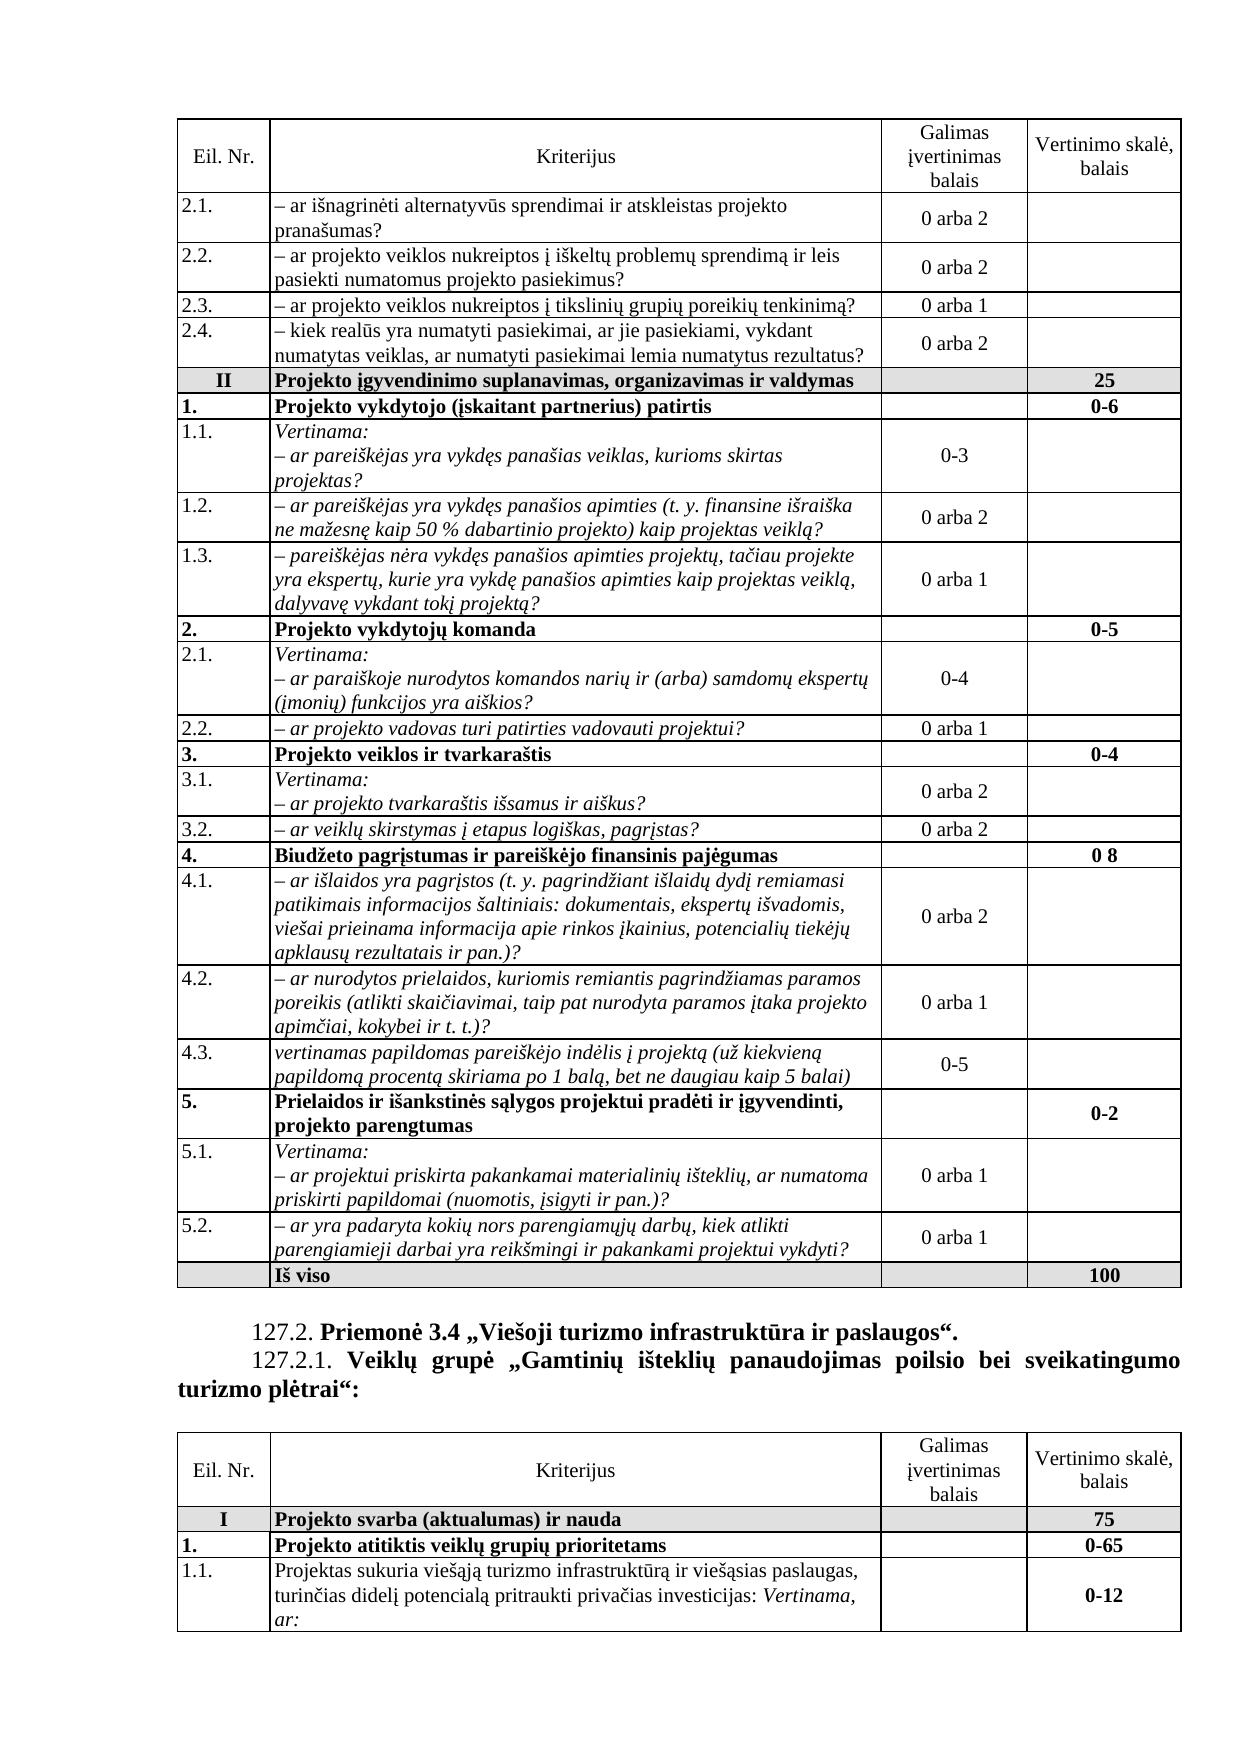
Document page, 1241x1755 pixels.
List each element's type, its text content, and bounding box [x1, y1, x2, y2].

table_cell [1023, 742, 1027, 766]
table_header Eil. Nr. [178, 1433, 270, 1506]
table_cell [882, 1507, 1026, 1531]
table_cell [1028, 1040, 1180, 1088]
table_cell [1023, 394, 1027, 418]
table_cell 5. [178, 1090, 269, 1137]
table_header Vertinimo skalė, balais [1028, 120, 1180, 192]
table_cell 4.2. [178, 966, 269, 1038]
table_cell I [178, 1507, 270, 1531]
table_cell [1028, 420, 1180, 492]
table_cell 1.3. [178, 543, 269, 615]
table_cell Projekto svarba (aktualumas) ir nauda [271, 1507, 880, 1531]
table_cell [882, 843, 886, 867]
table_cell [1028, 318, 1180, 367]
text 127.2. Priemonė 3.4 „Viešoji turizmo infrastruktūra ir paslaugos“. [177, 1317, 1181, 1346]
table_cell [882, 394, 886, 418]
table_cell Iš viso [271, 1263, 881, 1287]
table_cell [1028, 716, 1032, 740]
table_cell 0-5 [882, 1040, 1027, 1088]
table_cell 5.1. [178, 1139, 269, 1211]
table_cell 4.1. [178, 868, 269, 964]
table_cell [882, 742, 886, 766]
table_header Kriterijus [271, 1433, 880, 1506]
table_cell 0-4 [1028, 742, 1032, 766]
table_cell 0 arba 1 [882, 966, 1027, 1038]
table_cell 0-6 [1028, 394, 1032, 418]
table_cell 2.2. [178, 243, 269, 291]
table_header Eil. Nr. [178, 120, 269, 192]
table_cell [882, 1090, 1027, 1137]
table_cell 0 arba 2 [882, 868, 1027, 964]
table_cell 1. [178, 1532, 269, 1557]
table_cell 0 arba 2 [882, 318, 1027, 367]
text 127.2.1. Veiklų grupė „Gamtinių išteklių panaudojimas poilsio bei sveikatingumo turizmo plėtrai“: [177, 1346, 1181, 1403]
table_header Vertinimo skalė, balais [1028, 1433, 1180, 1506]
table_cell [1028, 642, 1180, 714]
table_cell [1028, 493, 1180, 541]
table_cell [882, 368, 1027, 392]
table_cell [1028, 868, 1180, 964]
table_cell 0 arba 2 [882, 493, 1027, 541]
table_cell [1028, 1139, 1180, 1211]
table_cell 0 arba 2 [882, 767, 1027, 815]
table_cell 1.1. [178, 420, 269, 492]
table_cell [882, 1263, 1027, 1287]
table_cell 2.4. [178, 318, 269, 367]
table_cell [178, 1263, 269, 1287]
table_cell [1028, 293, 1032, 317]
table_cell 75 [1028, 1507, 1180, 1531]
table_cell II [178, 368, 269, 392]
table_cell 3.1. [178, 767, 269, 815]
table_cell [1028, 1213, 1180, 1261]
table_cell 0 arba 1 [882, 1139, 1027, 1211]
table_cell [1028, 193, 1180, 242]
table_cell [1023, 843, 1027, 867]
table_cell 0-4 [882, 642, 1027, 714]
table_cell 25 [1028, 368, 1180, 392]
table_cell 0-12 [1028, 1558, 1180, 1631]
table_cell 0-5 [1028, 617, 1032, 641]
table_cell 1.2. [178, 493, 269, 541]
table_cell [1028, 243, 1180, 291]
table_cell [1028, 543, 1180, 615]
table_cell 0-2 [1028, 1090, 1180, 1137]
table_cell [1028, 966, 1180, 1038]
table_cell 2.1. [178, 642, 269, 714]
table_cell [1028, 767, 1180, 815]
table_cell 4.3. [178, 1040, 269, 1088]
table_cell 0 arba 2 [882, 243, 1027, 291]
table_cell 2.1. [178, 193, 269, 242]
table_header Kriterijus [271, 120, 881, 192]
table_cell 0 arba 1 [882, 543, 1027, 615]
table_cell [882, 1558, 1026, 1631]
table_cell 1.1. [178, 1558, 269, 1631]
table_cell 0 8 [1028, 843, 1032, 867]
table_cell [1028, 817, 1032, 841]
table_cell Projekto įgyvendinimo suplanavimas, organizavimas ir valdymas [271, 368, 881, 392]
table_cell 0 arba 2 [882, 193, 1027, 242]
table_cell 0 arba 1 [882, 1213, 1027, 1261]
table_cell 100 [1028, 1263, 1180, 1287]
table_cell [882, 617, 886, 641]
table_cell 0-3 [882, 420, 1027, 492]
table_cell 5.2. [178, 1213, 269, 1261]
table_cell [1023, 617, 1027, 641]
